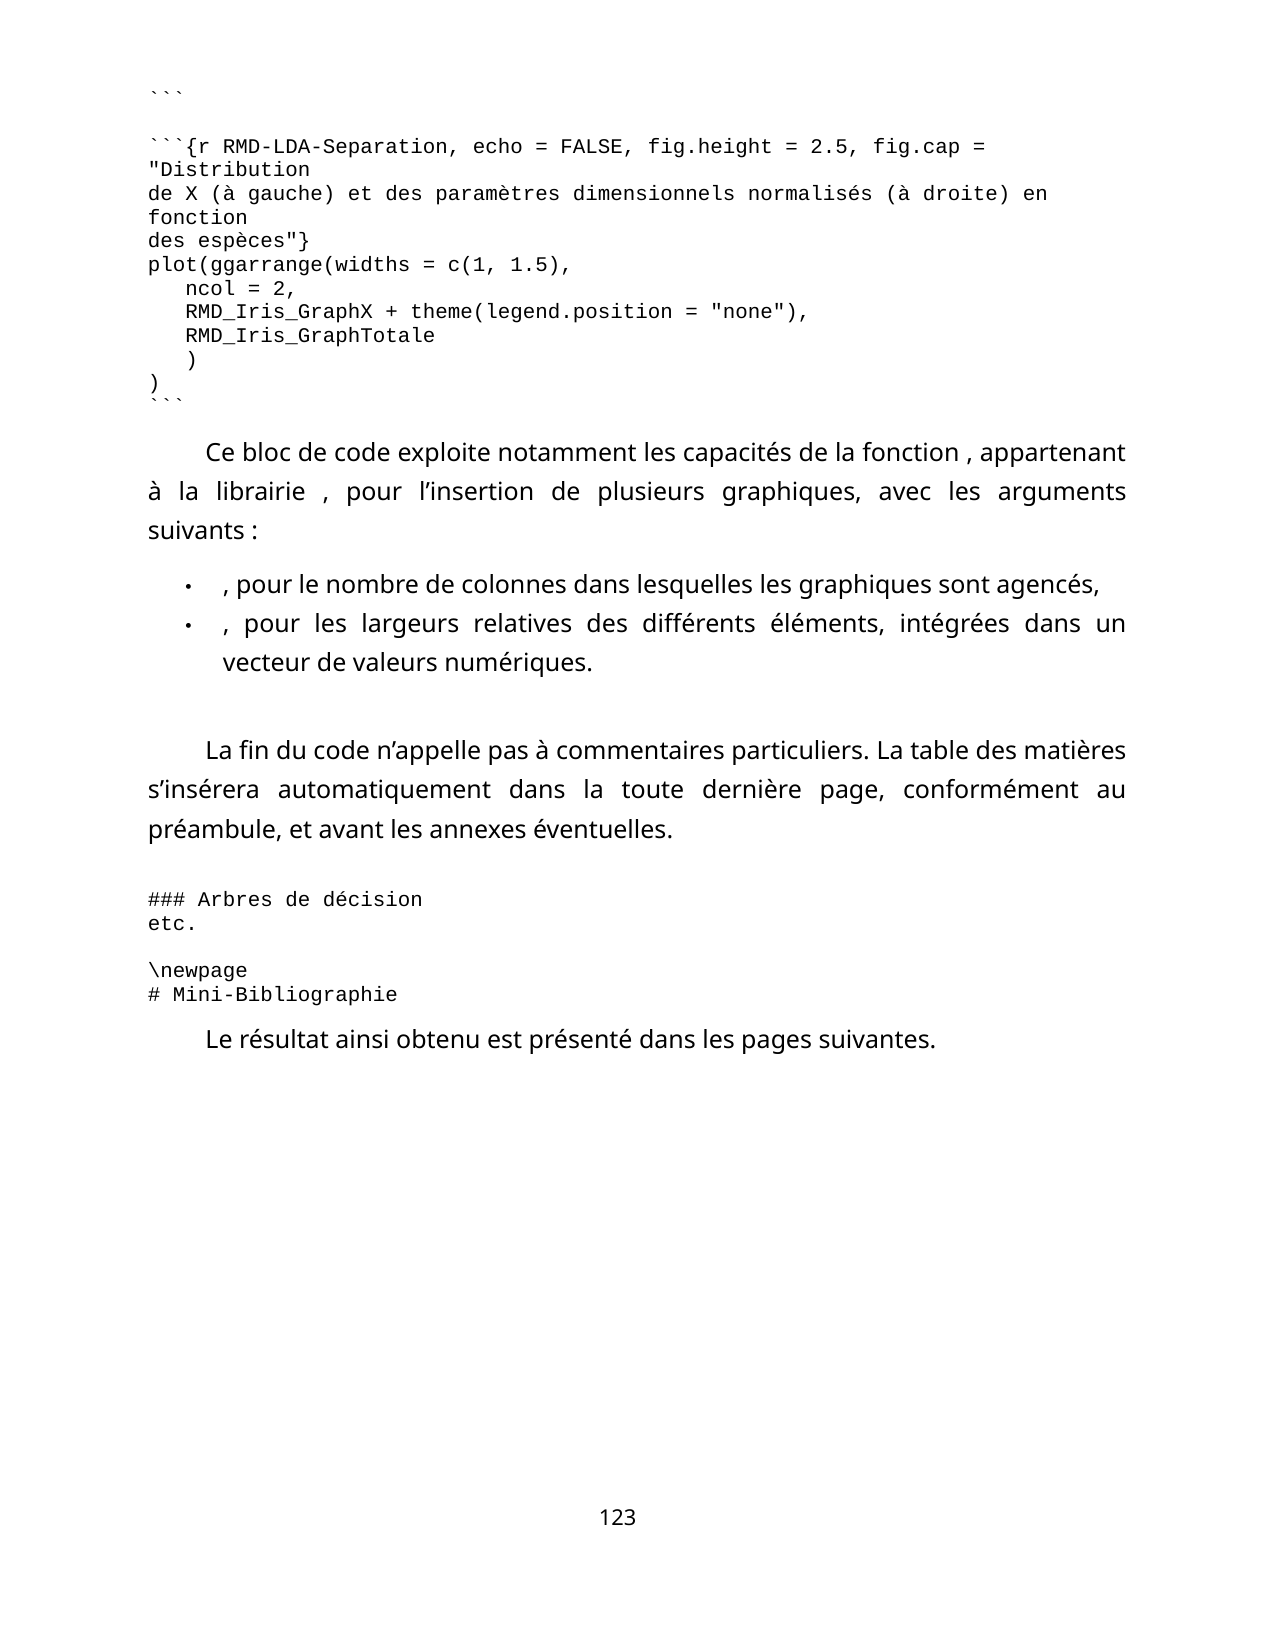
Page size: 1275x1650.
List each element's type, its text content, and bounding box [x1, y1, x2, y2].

text de X (à gauche) et des paramètres dimensionnels normalisés (à droite) en fonction [148, 183, 1127, 230]
text ncol = 2, [148, 278, 1127, 301]
text des espèces"} [148, 230, 1127, 254]
text RMD_Iris_GraphTotale [148, 325, 1127, 349]
list , pour les largeurs relatives des différents éléments, intégrées dans un vecteur de valeurs numériques. [185, 606, 1127, 679]
text ```{r RMD-LDA-Separation, echo = FALSE, fig.height = 2.5, fig.cap = "Distribution [148, 136, 1127, 183]
text \newpage [148, 960, 1127, 983]
text plot(ggarrange(widths = c(1, 1.5), [148, 254, 1127, 278]
text RMD_Iris_GraphX + theme(legend.position = "none"), [148, 301, 1127, 325]
text Ce bloc de code exploite notamment les capacités de la fonction , appartenant à la librairie , pour l’insertion de plusieurs graphiques, avec les arguments suivants : [148, 434, 1127, 547]
text ### Arbres de décision [148, 889, 1127, 913]
text ``` [148, 88, 1127, 112]
text # Mini-Bibliographie [148, 983, 1127, 1007]
text ) [148, 349, 1127, 372]
text etc. [148, 913, 1127, 936]
list , pour le nombre de colonnes dans lesquelles les graphiques sont agencés, [185, 567, 1127, 601]
text La fin du code n’appelle pas à commentaires particuliers. La table des matières s’insérera automatiquement dans la toute dernière page, conformément au préambule, et avant les annexes éventuelles. [148, 733, 1127, 845]
text Le résultat ainsi obtenu est présenté dans les pages suivantes. [148, 1022, 1127, 1056]
text ``` [148, 396, 1127, 419]
text ) [148, 372, 1127, 396]
